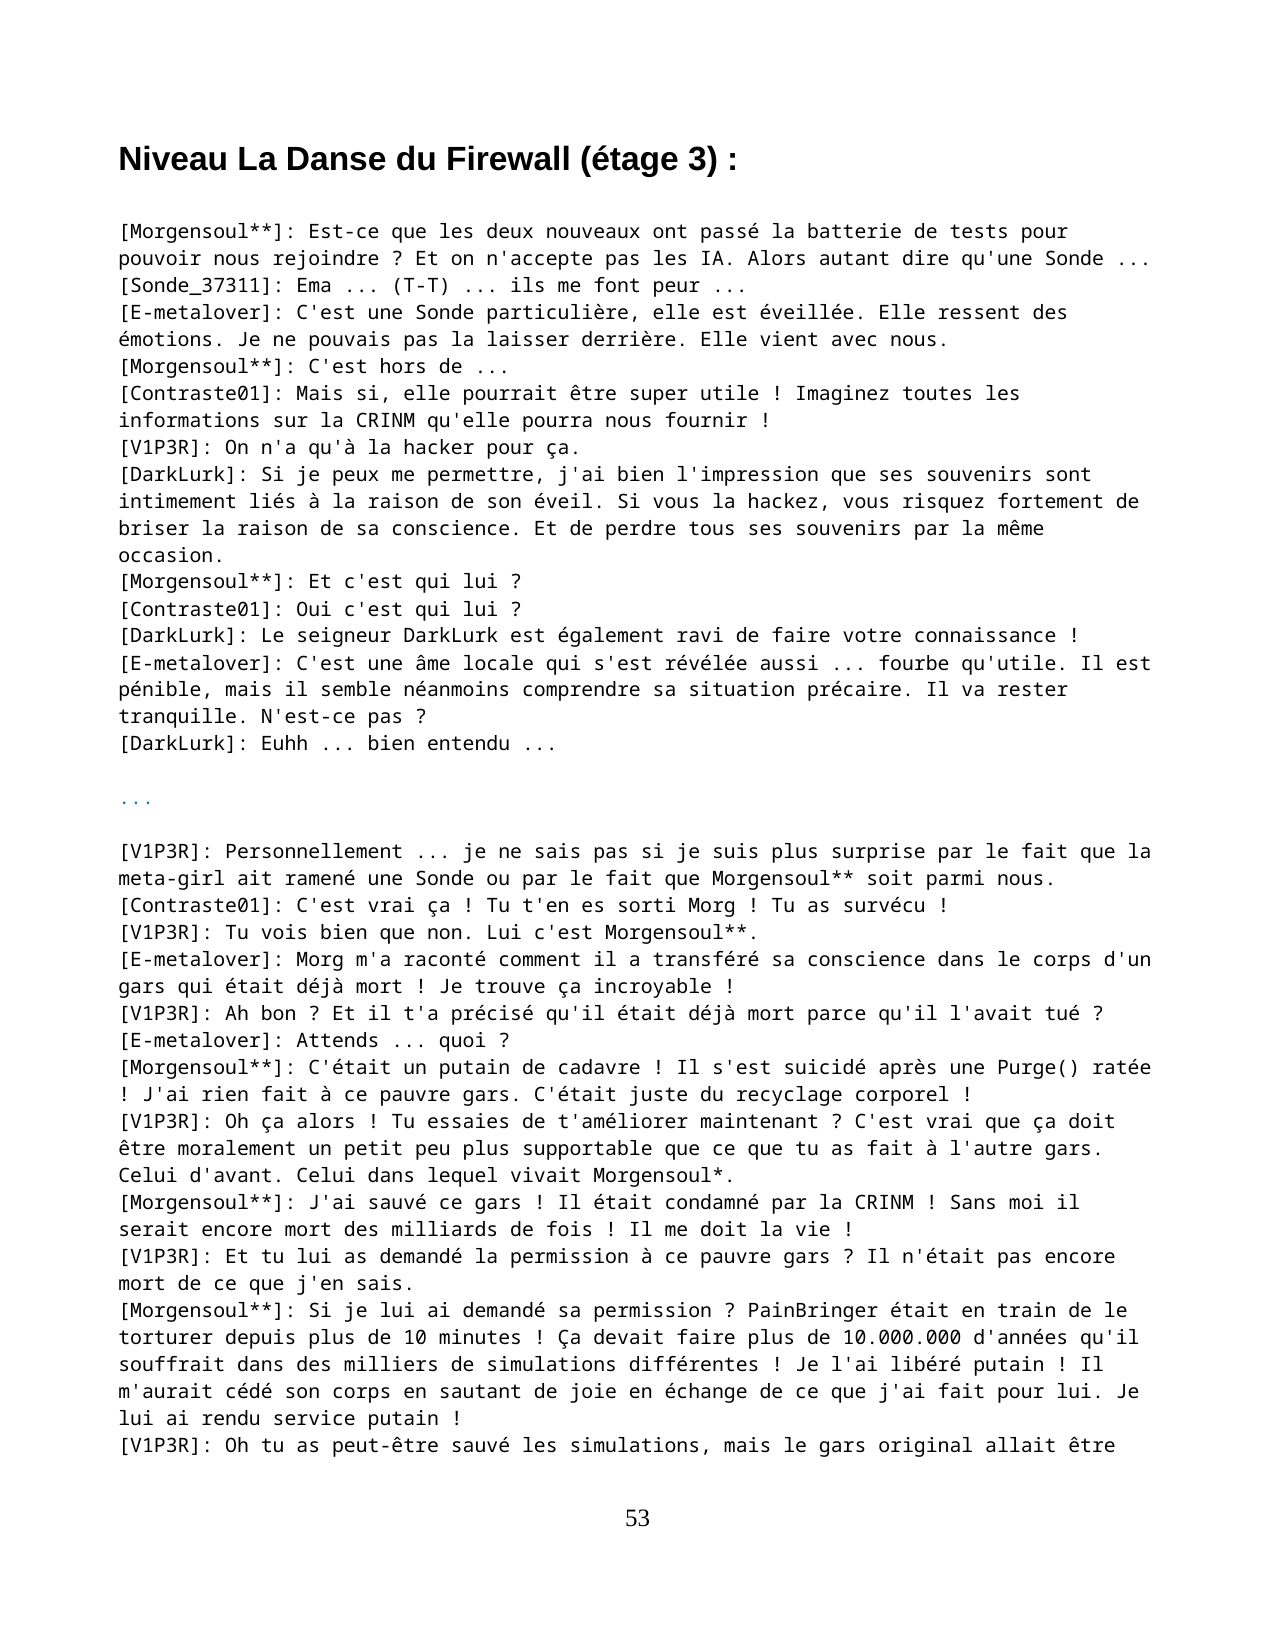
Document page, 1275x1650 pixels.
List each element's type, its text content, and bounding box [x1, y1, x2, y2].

text ... [118, 784, 1157, 811]
text [Contraste01]: Oui c'est qui lui ? [118, 595, 1157, 622]
text [Contraste01]: C'est vrai ça ! Tu t'en es sorti Morg ! Tu as survécu ! [118, 892, 1157, 918]
text [Morgensoul**]: C'était un putain de cadavre ! Il s'est suicidé après une Purge() ratée ! J'ai rien fait à ce pauvre gars. C'était juste du recyclage corporel ! [118, 1053, 1157, 1107]
text [E-metalover]: Attends ... quoi ? [118, 1026, 1157, 1053]
text [Morgensoul**]: Si je lui ai demandé sa permission ? PainBringer était en train de le torturer depuis plus de 10 minutes ! Ça devait faire plus de 10.000.000 d'années qu'il souffrait dans des milliers de simulations différentes ! Je l'ai libéré putain ! Il m'aurait cédé son corps en sautant de joie en échange de ce que j'ai fait pour lui. Je lui ai rendu service putain ! [118, 1296, 1157, 1431]
text [DarkLurk]: Si je peux me permettre, j'ai bien l'impression que ses souvenirs sont intimement liés à la raison de son éveil. Si vous la hackez, vous risquez fortement de briser la raison de sa conscience. Et de perdre tous ses souvenirs par la même occasion. [118, 460, 1157, 568]
text [Morgensoul**]: C'est hors de ... [118, 352, 1157, 379]
text [V1P3R]: Tu vois bien que non. Lui c'est Morgensoul**. [118, 918, 1157, 946]
text [DarkLurk]: Euhh ... bien entendu ... [118, 730, 1157, 757]
text [V1P3R]: Oh tu as peut-être sauvé les simulations, mais le gars original allait être [118, 1431, 1157, 1458]
subtitle Niveau La Danse du Firewall (étage 3) : [118, 139, 1157, 178]
text [V1P3R]: Personnellement ... je ne sais pas si je suis plus surprise par le fait que la meta-girl ait ramené une Sonde ou par le fait que Morgensoul** soit parmi nous. [118, 838, 1157, 892]
text [E-metalover]: C'est une Sonde particulière, elle est éveillée. Elle ressent des émotions. Je ne pouvais pas la laisser derrière. Elle vient avec nous. [118, 298, 1157, 352]
text [Morgensoul**]: Et c'est qui lui ? [118, 568, 1157, 595]
text [Morgensoul**]: Est-ce que les deux nouveaux ont passé la batterie de tests pour pouvoir nous rejoindre ? Et on n'accepte pas les IA. Alors autant dire qu'une Sonde ... [118, 217, 1157, 271]
text [V1P3R]: Ah bon ? Et il t'a précisé qu'il était déjà mort parce qu'il l'avait tué ? [118, 999, 1157, 1026]
text [Morgensoul**]: J'ai sauvé ce gars ! Il était condamné par la CRINM ! Sans moi il serait encore mort des milliards de fois ! Il me doit la vie ! [118, 1188, 1157, 1242]
text [V1P3R]: Et tu lui as demandé la permission à ce pauvre gars ? Il n'était pas encore mort de ce que j'en sais. [118, 1242, 1157, 1296]
text [DarkLurk]: Le seigneur DarkLurk est également ravi de faire votre connaissance ! [118, 622, 1157, 649]
text [V1P3R]: Oh ça alors ! Tu essaies de t'améliorer maintenant ? C'est vrai que ça doit être moralement un petit peu plus supportable que ce que tu as fait à l'autre gars. Celui d'avant. Celui dans lequel vivait Morgensoul*. [118, 1107, 1157, 1188]
text [E-metalover]: C'est une âme locale qui s'est révélée aussi ... fourbe qu'utile. Il est pénible, mais il semble néanmoins comprendre sa situation précaire. Il va rester tranquille. N'est-ce pas ? [118, 649, 1157, 730]
text [V1P3R]: On n'a qu'à la hacker pour ça. [118, 433, 1157, 460]
text [E-metalover]: Morg m'a raconté comment il a transféré sa conscience dans le corps d'un gars qui était déjà mort ! Je trouve ça incroyable ! [118, 946, 1157, 999]
text [Sonde_37311]: Ema ... (T-T) ... ils me font peur ... [118, 271, 1157, 298]
text [Contraste01]: Mais si, elle pourrait être super utile ! Imaginez toutes les informations sur la CRINM qu'elle pourra nous fournir ! [118, 379, 1157, 433]
